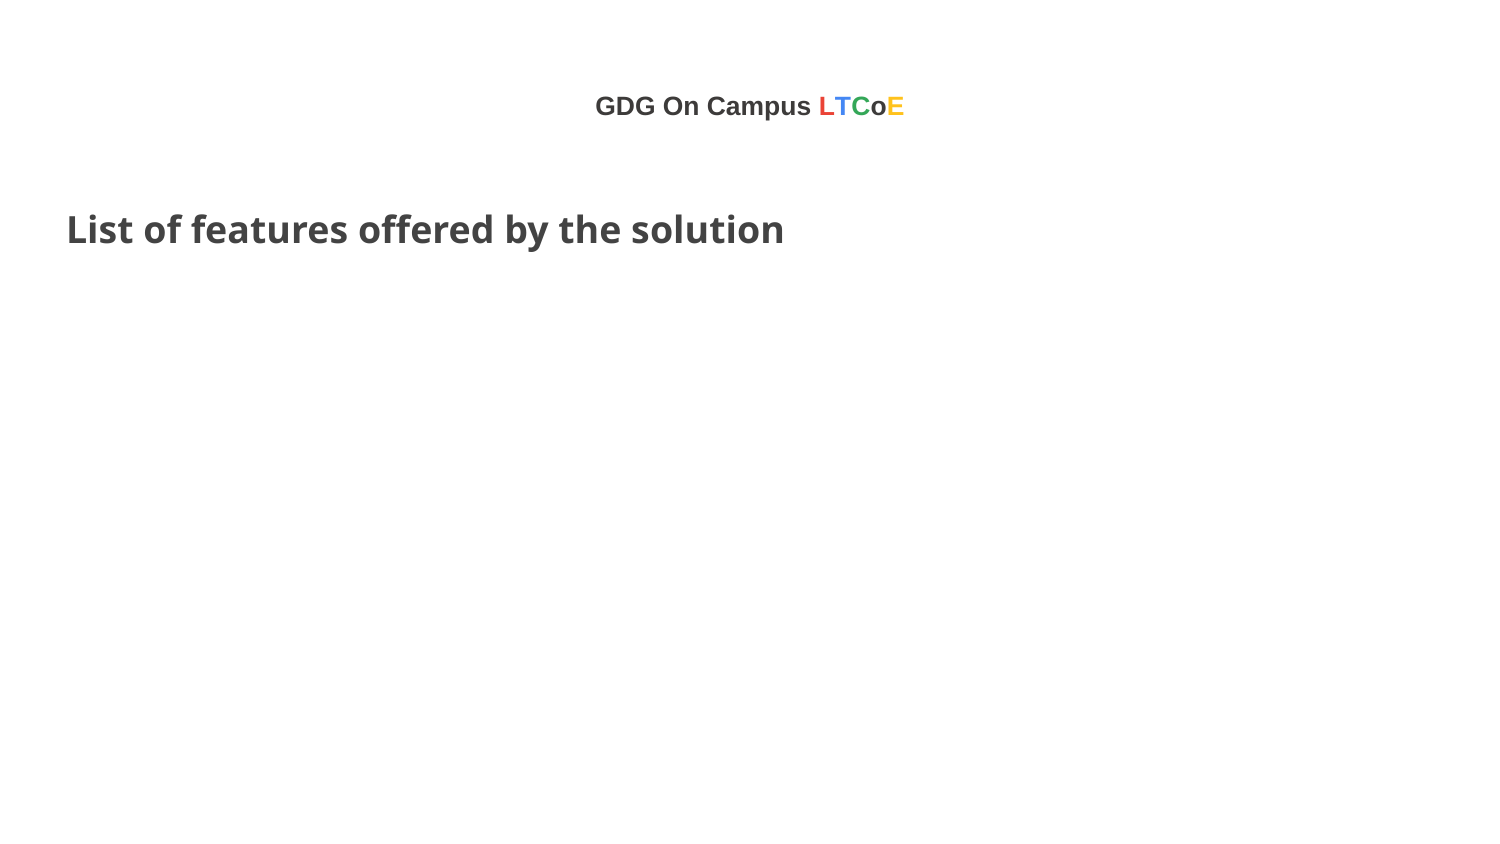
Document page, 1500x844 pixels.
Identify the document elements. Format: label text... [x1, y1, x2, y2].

list List of features offered by the solution [51, 189, 1449, 750]
title GDG On Campus LTCoE [51, 72, 1449, 167]
